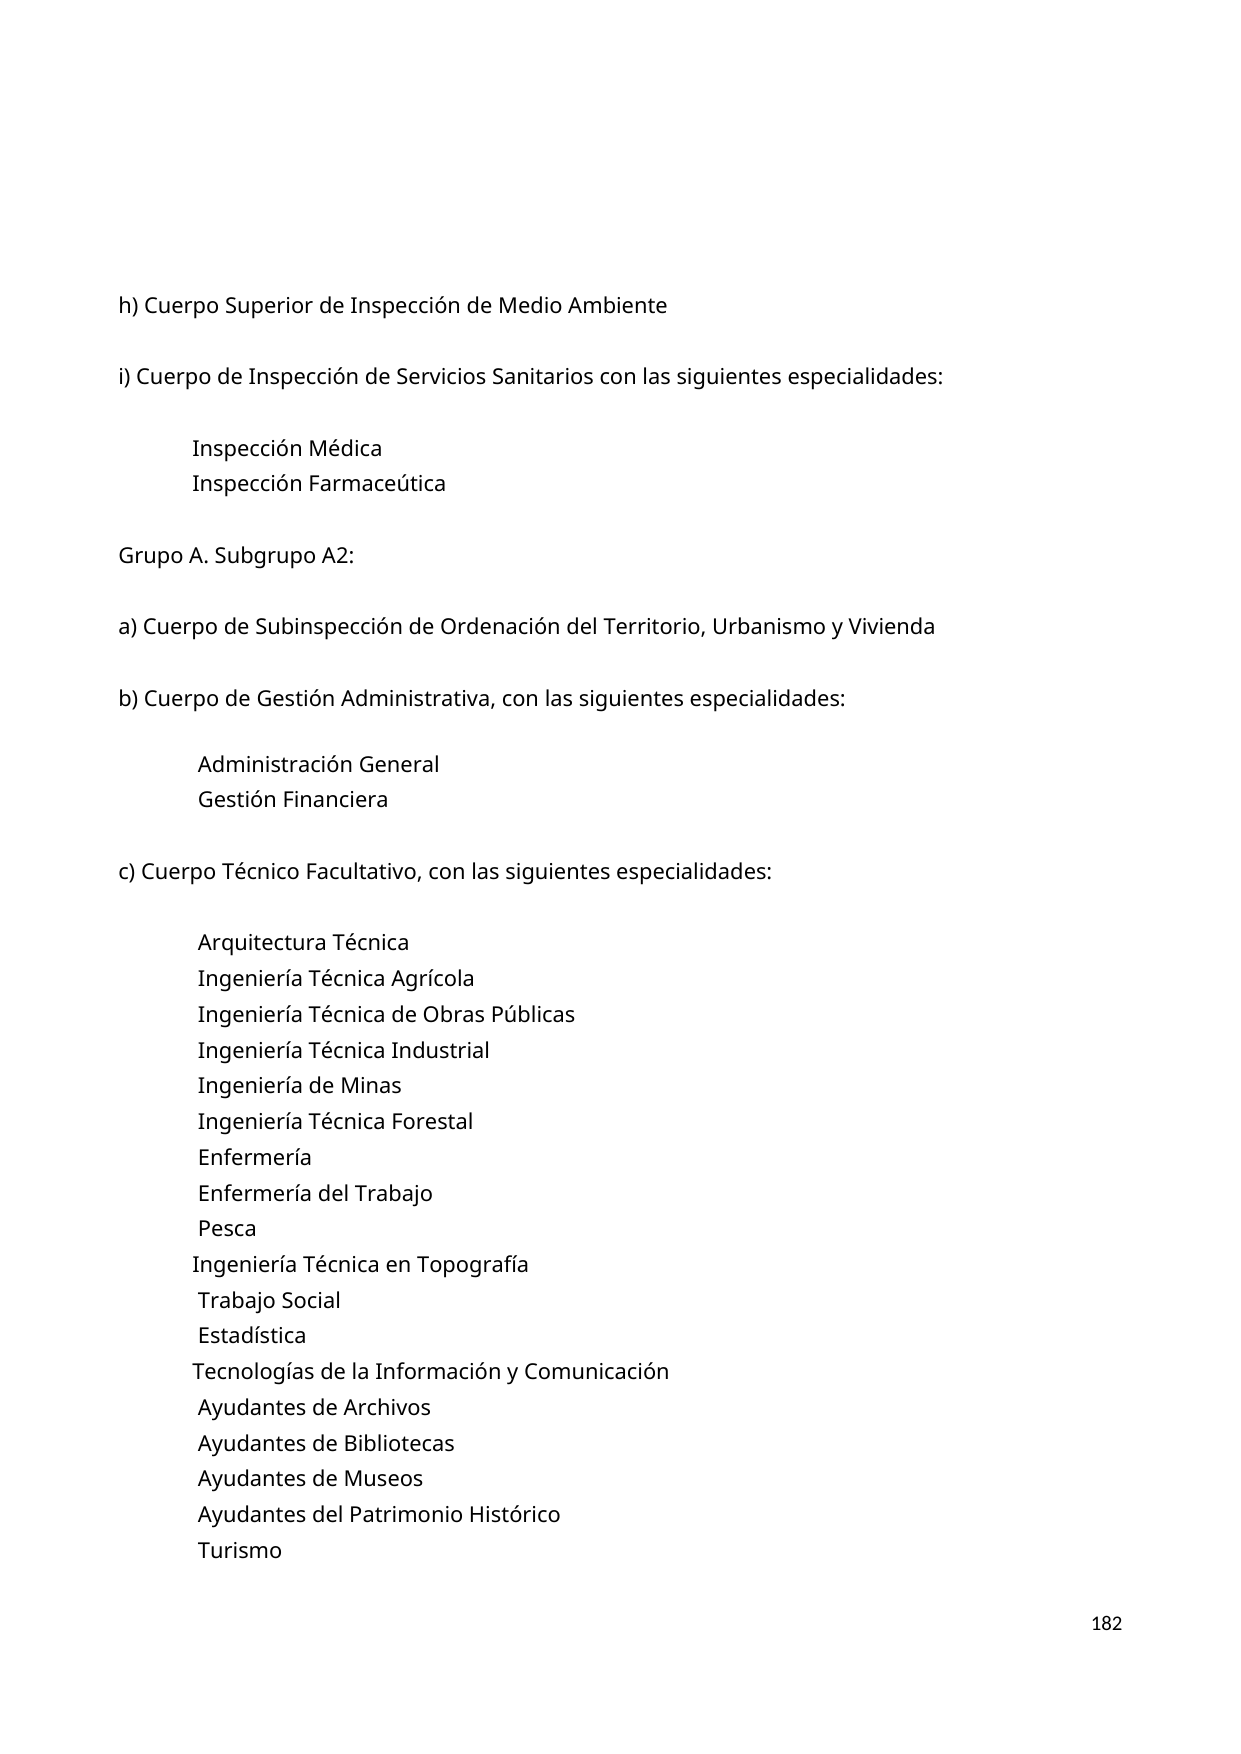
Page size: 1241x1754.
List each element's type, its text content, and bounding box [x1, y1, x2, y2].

text Grupo A. Subgrupo A2: [118, 540, 1122, 569]
text Inspección Médica [118, 432, 1122, 462]
text a) Cuerpo de Subinspección de Ordenación del Territorio, Urbanismo y Vivienda [118, 611, 1122, 641]
text Ingeniería Técnica en Topografía [118, 1249, 1122, 1279]
text Turismo [118, 1535, 1122, 1564]
text Estadística [118, 1320, 1122, 1350]
text Ayudantes de Archivos [118, 1392, 1122, 1422]
text i) Cuerpo de Inspección de Servicios Sanitarios con las siguientes especialidades: [118, 361, 1122, 391]
text Ingeniería Técnica Agrícola [118, 963, 1122, 993]
text Ingeniería de Minas [118, 1070, 1122, 1100]
text Tecnologías de la Información y Comunicación [118, 1356, 1122, 1386]
text Ayudantes del Patrimonio Histórico [118, 1499, 1122, 1529]
text Enfermería [118, 1142, 1122, 1172]
text b) Cuerpo de Gestión Administrativa, con las siguientes especialidades: [118, 683, 1122, 712]
text Pesca [118, 1213, 1122, 1243]
text Ayudantes de Bibliotecas [118, 1428, 1122, 1457]
text c) Cuerpo Técnico Facultativo, con las siguientes especialidades: [118, 856, 1122, 886]
text Ingeniería Técnica Industrial [118, 1034, 1122, 1064]
text Gestión Financiera [118, 784, 1122, 814]
text Ingeniería Técnica de Obras Públicas [118, 999, 1122, 1029]
text Inspección Farmaceútica [118, 468, 1122, 498]
text h) Cuerpo Superior de Inspección de Medio Ambiente [118, 289, 1122, 319]
text Administración General [118, 749, 1122, 778]
text Ingeniería Técnica Forestal [118, 1106, 1122, 1136]
text Trabajo Social [118, 1285, 1122, 1314]
text Enfermería del Trabajo [118, 1177, 1122, 1207]
text Arquitectura Técnica [118, 927, 1122, 957]
text Ayudantes de Museos [118, 1463, 1122, 1493]
